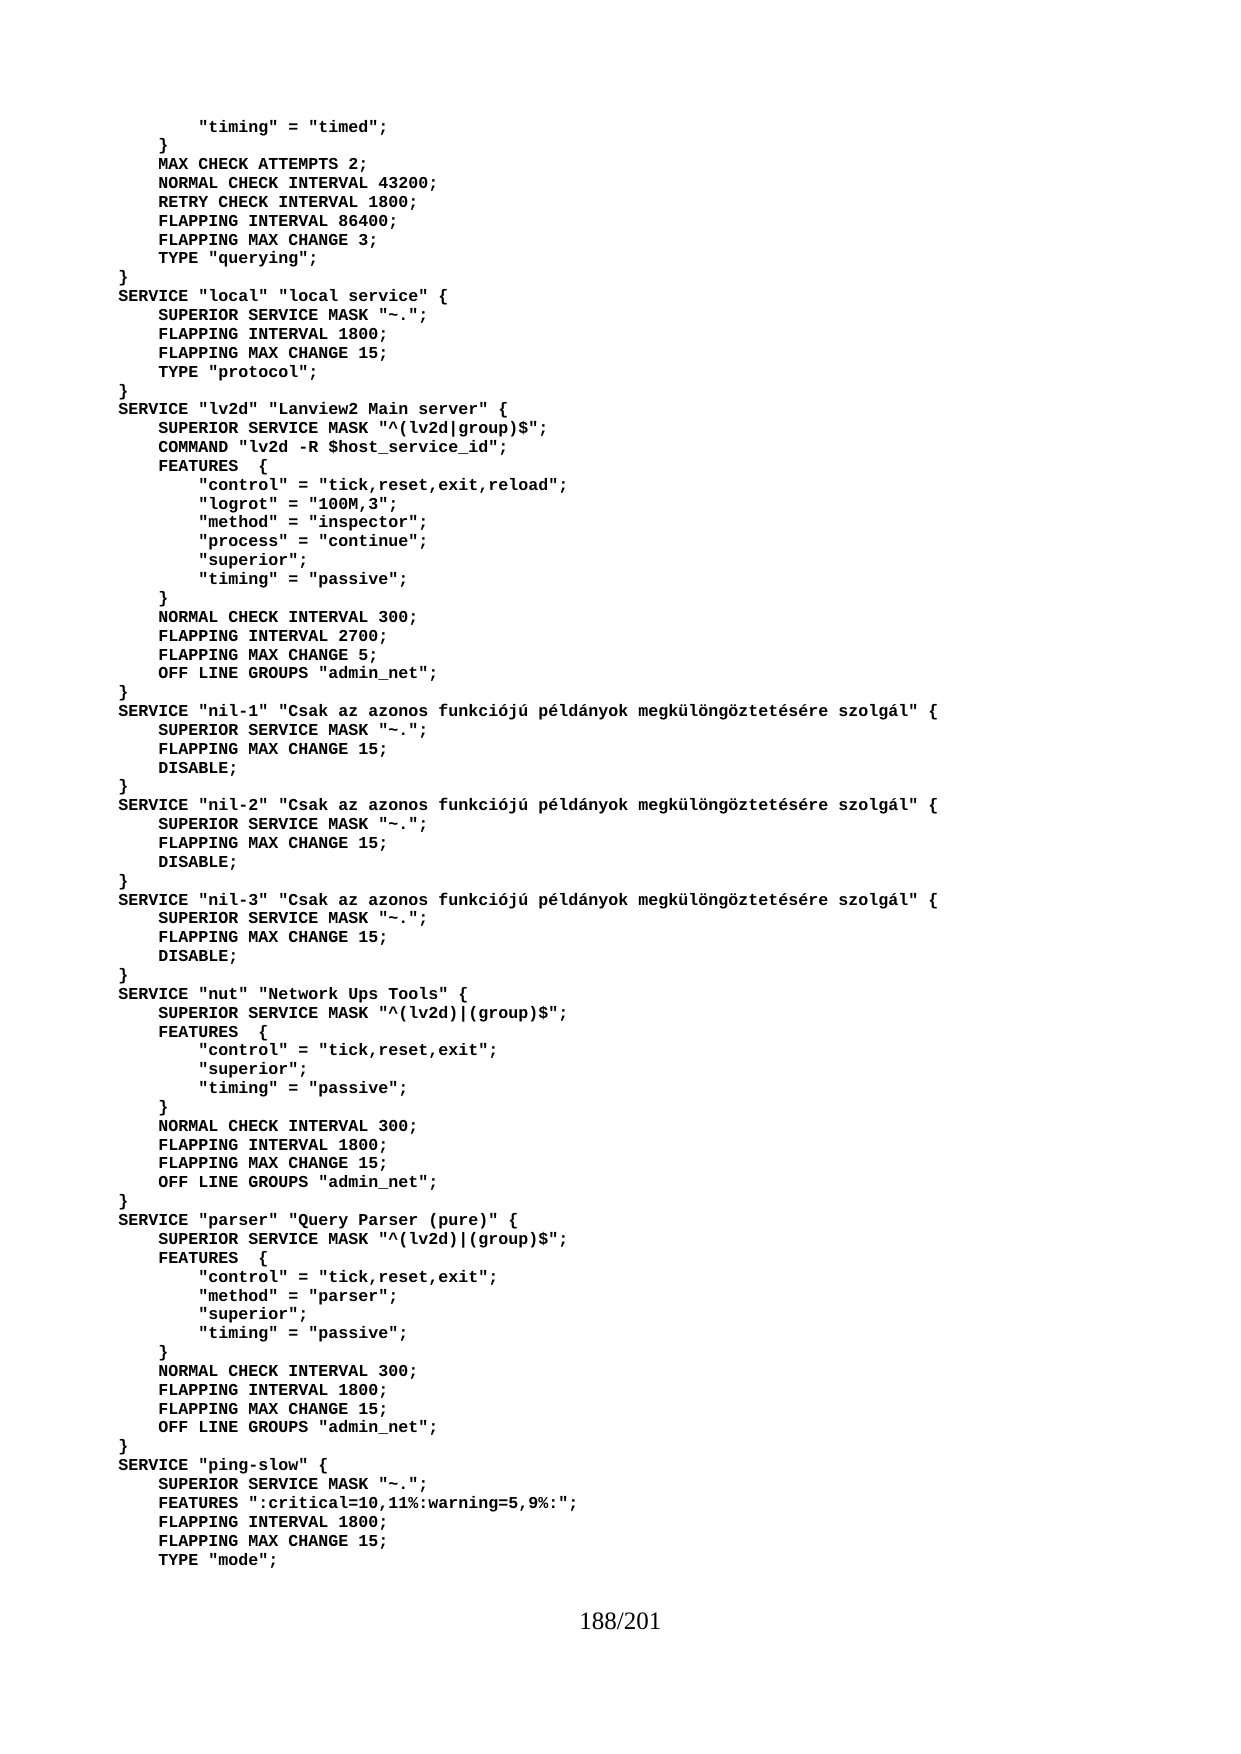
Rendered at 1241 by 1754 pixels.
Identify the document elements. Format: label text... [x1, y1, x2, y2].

text SUPERIOR SERVICE MASK "~."; [118, 721, 1122, 740]
text MAX CHECK ATTEMPTS 2; [118, 156, 1122, 175]
text OFF LINE GROUPS "admin_net"; [118, 665, 1122, 684]
text "superior"; [118, 1061, 1122, 1080]
text NORMAL CHECK INTERVAL 43200; [118, 175, 1122, 193]
text } [118, 1344, 1122, 1362]
text "control" = "tick,reset,exit,reload"; [118, 476, 1122, 495]
text FLAPPING MAX CHANGE 15; [118, 1532, 1122, 1551]
text SUPERIOR SERVICE MASK "^(lv2d|group)$"; [118, 420, 1122, 439]
text FLAPPING MAX CHANGE 15; [118, 834, 1122, 853]
text FEATURES { [118, 1249, 1122, 1268]
text FLAPPING INTERVAL 1800; [118, 1136, 1122, 1155]
text DISABLE; [118, 759, 1122, 778]
text DISABLE; [118, 948, 1122, 967]
text OFF LINE GROUPS "admin_net"; [118, 1174, 1122, 1193]
text FLAPPING INTERVAL 1800; [118, 1513, 1122, 1532]
text FLAPPING MAX CHANGE 15; [118, 1400, 1122, 1419]
text } [118, 382, 1122, 401]
text FLAPPING MAX CHANGE 3; [118, 231, 1122, 250]
text "timing" = "passive"; [118, 1325, 1122, 1344]
text FLAPPING MAX CHANGE 15; [118, 929, 1122, 948]
text FLAPPING INTERVAL 1800; [118, 1381, 1122, 1400]
text SERVICE "nil-3" "Csak az azonos funkciójú példányok megkülöngöztetésére szolgál" { [118, 891, 1122, 910]
text } [118, 684, 1122, 703]
text NORMAL CHECK INTERVAL 300; [118, 1362, 1122, 1381]
text FEATURES ":critical=10,11%:warning=5,9%:"; [118, 1494, 1122, 1513]
text RETRY CHECK INTERVAL 1800; [118, 193, 1122, 212]
text SERVICE "parser" "Query Parser (pure)" { [118, 1212, 1122, 1231]
text FLAPPING MAX CHANGE 15; [118, 740, 1122, 759]
text SUPERIOR SERVICE MASK "^(lv2d)|(group)$"; [118, 1231, 1122, 1249]
text FEATURES { [118, 457, 1122, 476]
text SERVICE "nil-1" "Csak az azonos funkciójú példányok megkülöngöztetésére szolgál" { [118, 703, 1122, 721]
text } [118, 137, 1122, 156]
text "control" = "tick,reset,exit"; [118, 1268, 1122, 1287]
text } [118, 967, 1122, 985]
text SUPERIOR SERVICE MASK "~."; [118, 307, 1122, 326]
text FLAPPING MAX CHANGE 15; [118, 1155, 1122, 1174]
text } [118, 1098, 1122, 1117]
text } [118, 269, 1122, 288]
text SUPERIOR SERVICE MASK "~."; [118, 910, 1122, 929]
text TYPE "protocol"; [118, 363, 1122, 382]
text "control" = "tick,reset,exit"; [118, 1042, 1122, 1061]
text } [118, 872, 1122, 891]
text SERVICE "nut" "Network Ups Tools" { [118, 985, 1122, 1004]
text SERVICE "nil-2" "Csak az azonos funkciójú példányok megkülöngöztetésére szolgál" { [118, 797, 1122, 816]
text "process" = "continue"; [118, 533, 1122, 552]
text NORMAL CHECK INTERVAL 300; [118, 1117, 1122, 1136]
text FLAPPING INTERVAL 86400; [118, 212, 1122, 231]
text SUPERIOR SERVICE MASK "~."; [118, 816, 1122, 834]
text SERVICE "lv2d" "Lanview2 Main server" { [118, 401, 1122, 420]
text "timing" = "passive"; [118, 1080, 1122, 1098]
text FEATURES { [118, 1023, 1122, 1042]
text "method" = "inspector"; [118, 514, 1122, 533]
text "superior"; [118, 1306, 1122, 1325]
text "timing" = "passive"; [118, 571, 1122, 589]
text SUPERIOR SERVICE MASK "~."; [118, 1476, 1122, 1494]
text NORMAL CHECK INTERVAL 300; [118, 608, 1122, 627]
text SERVICE "local" "local service" { [118, 288, 1122, 307]
text FLAPPING INTERVAL 2700; [118, 627, 1122, 646]
text DISABLE; [118, 853, 1122, 872]
text SERVICE "ping-slow" { [118, 1457, 1122, 1476]
text } [118, 1193, 1122, 1212]
text FLAPPING MAX CHANGE 5; [118, 646, 1122, 665]
text } [118, 1438, 1122, 1457]
text "timing" = "timed"; [118, 118, 1122, 137]
text COMMAND "lv2d -R $host_service_id"; [118, 439, 1122, 457]
text TYPE "mode"; [118, 1551, 1122, 1570]
text SUPERIOR SERVICE MASK "^(lv2d)|(group)$"; [118, 1004, 1122, 1023]
text OFF LINE GROUPS "admin_net"; [118, 1419, 1122, 1438]
text } [118, 778, 1122, 797]
text TYPE "querying"; [118, 250, 1122, 269]
text } [118, 589, 1122, 608]
text FLAPPING MAX CHANGE 15; [118, 344, 1122, 363]
text "logrot" = "100M,3"; [118, 495, 1122, 514]
text FLAPPING INTERVAL 1800; [118, 326, 1122, 344]
text "superior"; [118, 552, 1122, 571]
text "method" = "parser"; [118, 1287, 1122, 1306]
